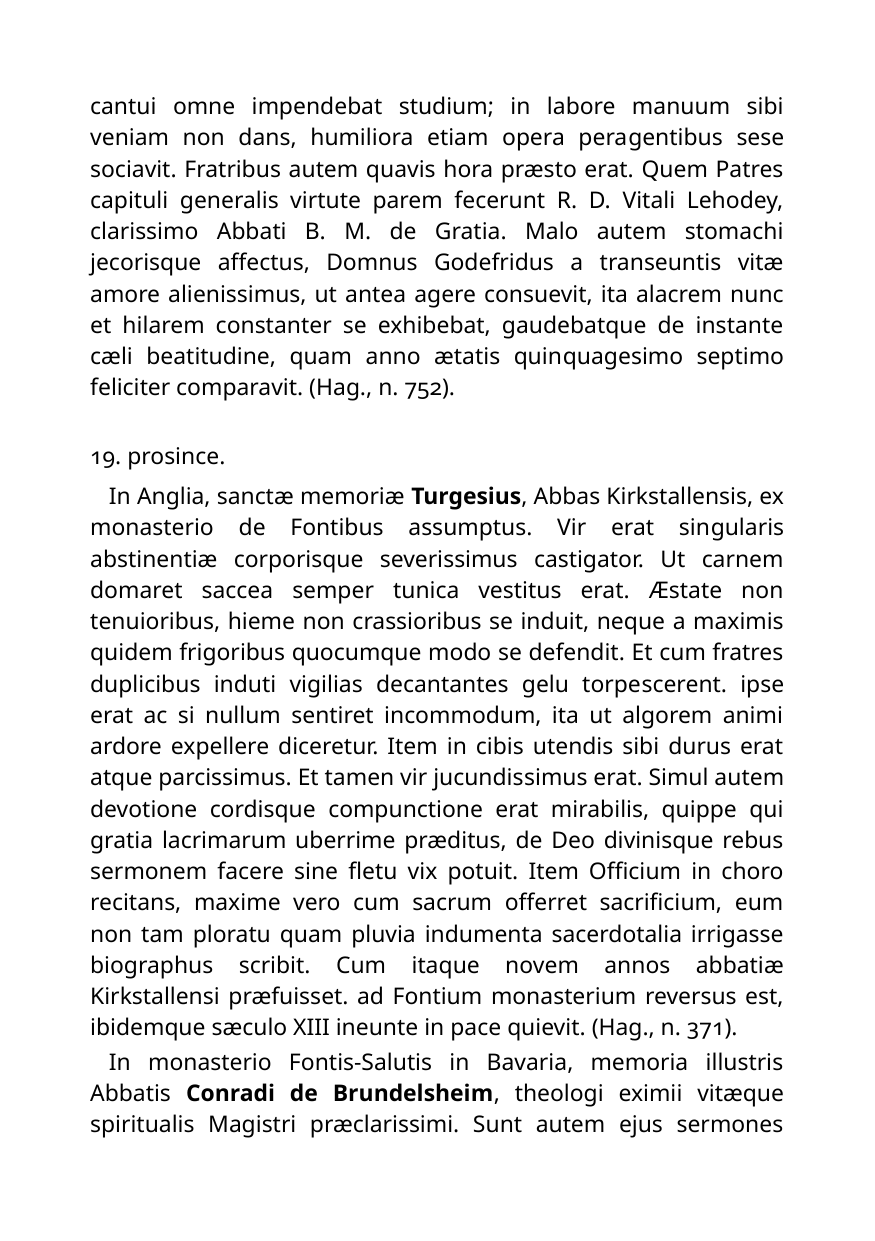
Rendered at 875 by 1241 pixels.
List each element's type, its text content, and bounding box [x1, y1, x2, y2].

text 19. prosince. [90, 440, 784, 471]
text cantui omne impendebat studium; in labore manuum sibi veniam non dans, humiliora etiam opera pera­gentibus sese sociavit. Fratribus autem quavis hora præsto erat. Quem Patres capituli generalis virtute parem fecerunt R. D. Vitali Lehodey, clarissimo Abbati B. M. de Gratia. Malo autem stomachi jecorisque affectus, Domnus Godefridus a transeuntis vitæ amore alienissimus, ut antea agere consuevit, ita alacrem nunc et hilarem constanter se exhibebat, gaudebatque de instante cæli beatitudine, quam anno ætatis quin­quagesimo septimo feliciter comparavit. (Hag., n. 752). [90, 90, 784, 402]
text In Anglia, sanctæ memoriæ Turgesius, Abbas Kirkstallensis, ex monasterio de Fontibus assumptus. Vir erat sin­gularis abstinentiæ corporisque severissimus castigator. Ut carnem domaret saccea semper tunica vestitus erat. Æstate non tenuioribus, hieme non crassioribus se induit, neque a maximis quidem frigoribus quocumque modo se defendit. Et cum fratres duplicibus induti vigilias decantantes gelu torpe­scerent. ipse erat ac si nullum sentiret incommodum, ita ut algorem animi ardore expellere diceretur. Item in cibis utendis sibi durus erat atque parcissimus. Et tamen vir jucundis­simus erat. Simul autem devotione cordisque compunctione erat mirabilis, quippe qui gratia lacrimarum uberrime præditus, de Deo divinisque rebus sermonem facere sine fletu vix potuit. Item Officium in choro recitans, maxime vero cum sacrum offerret sacrificium, eum non tam ploratu quam pluvia indumenta sacerdotalia irrigasse biographus scribit. Cum itaque novem annos abbatiæ Kirkstallensi præfuisset. ad Fontium monasterium reversus est, ibidemque sæculo XIII ineunte in pace quievit. (Hag., n. 371). [90, 480, 784, 1042]
text In monasterio Fontis-Salutis in Bavaria, memoria illustris Abbatis Conradi de Brundelsheim, theologi eximii vitæque spiritualis Magistri præclarissimi. Sunt autem ejus sermones [90, 1046, 784, 1139]
